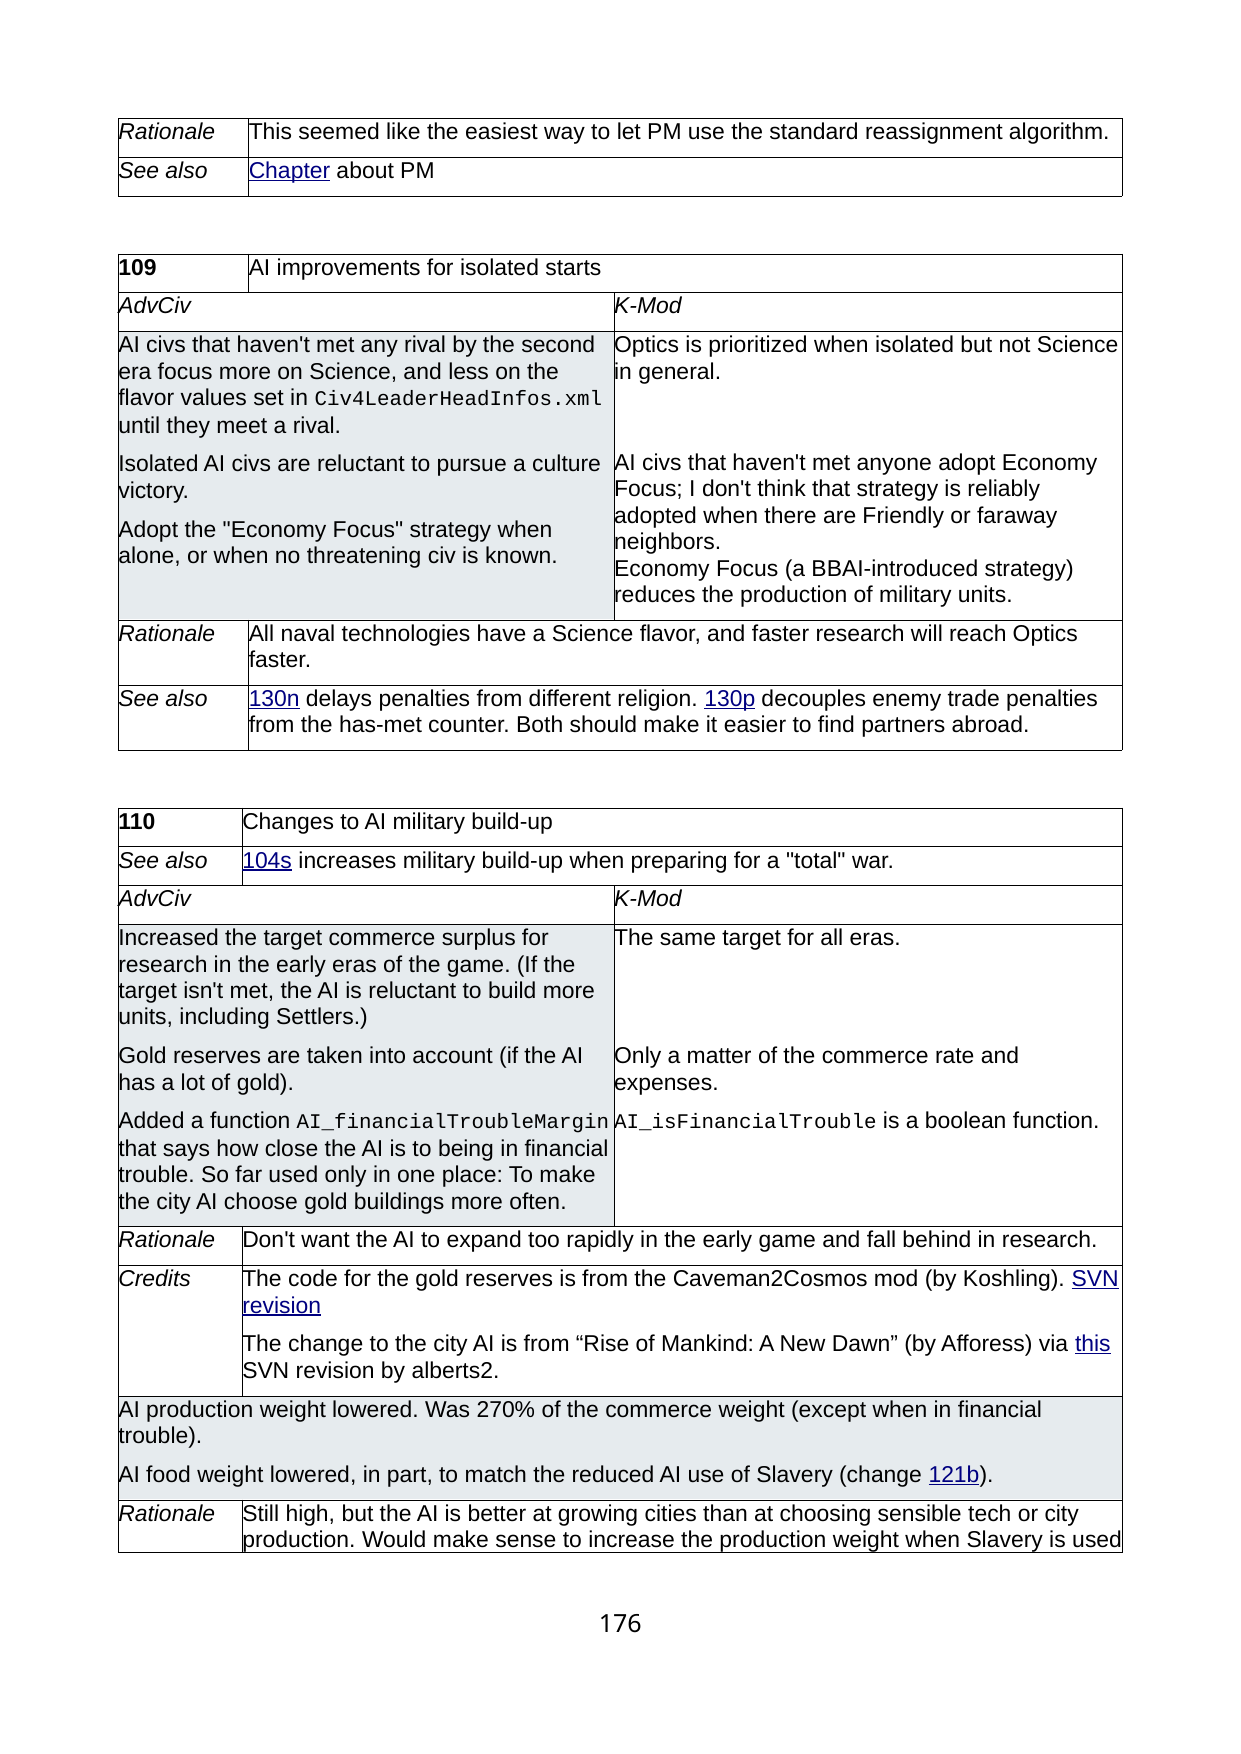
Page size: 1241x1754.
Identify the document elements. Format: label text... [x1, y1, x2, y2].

table_cell Rationale [119, 621, 248, 685]
table_cell Optics is prioritized when isolated but not Science in general. AI civs that haven't met anyone adopt Economy Focus; I don't think that strategy is reliably adopted when there are Friendly or faraway neighbors. Economy Focus (a BBAI-introduced strategy) reduces the production of military units. [615, 332, 1122, 619]
table_cell Increased the target commerce surplus for research in the early eras of the game. (If the target isn't met, the AI is reluctant to build more units, including Settlers.) Gold reserves are taken into account (if the AI has a lot of gold). Added a function AI_financialTroubleMargin that says how close the AI is to being in financial trouble. So far used only in one place: To make the city AI choose gold buildings more often. [119, 925, 614, 1226]
table_cell 104s increases military build-up when preparing for a "total" war. [243, 847, 1122, 885]
table_cell Chapter about PM [249, 158, 1122, 196]
table_cell AI production weight lowered. Was 270% of the commerce weight (except when in financial trouble). AI food weight lowered, in part, to match the reduced AI use of Slavery (change 121b). [119, 1397, 1122, 1499]
table_cell Rationale [119, 119, 248, 157]
table_cell The same target for all eras. Only a matter of the commerce rate and expenses. AI_isFinancialTrouble is a boolean function. [615, 925, 1122, 1226]
table_cell AdvCiv [119, 293, 614, 331]
table_header Changes to AI military build-up [243, 809, 1122, 846]
table_cell Credits [119, 1266, 242, 1396]
table_cell See also [119, 158, 248, 196]
table_cell AdvCiv [119, 886, 614, 924]
table_cell Rationale [119, 1227, 242, 1265]
table_header 110 [119, 809, 242, 846]
table_cell Rationale [119, 1501, 242, 1552]
table_cell 130n delays penalties from different religion. 130p decouples enemy trade penalties from the has-met counter. Both should make it easier to find partners abroad. [249, 686, 1122, 750]
table_header AI improvements for isolated starts [249, 255, 1122, 292]
table_cell This seemed like the easiest way to let PM use the standard reassignment algorithm. [249, 119, 1122, 157]
table_header 109 [119, 255, 248, 292]
table_cell K-Mod [615, 293, 1122, 331]
table_cell See also [119, 847, 242, 885]
table_cell Don't want the AI to expand too rapidly in the early game and fall behind in research. [243, 1227, 1122, 1265]
table_cell The code for the gold reserves is from the Caveman2Cosmos mod (by Koshling). SVN revision The change to the city AI is from “Rise of Mankind: A New Dawn” (by Afforess) via this SVN revision by alberts2. [243, 1266, 1122, 1396]
table_cell See also [119, 686, 248, 750]
table_cell All naval technologies have a Science flavor, and faster research will reach Optics faster. [249, 621, 1122, 685]
table_cell AI civs that haven't met any rival by the second era focus more on Science, and less on the flavor values set in Civ4LeaderHeadInfos.xml until they meet a rival. Isolated AI civs are reluctant to pursue a culture victory. Adopt the "Economy Focus" strategy when alone, or when no threatening civ is known. [119, 332, 614, 619]
table_cell Still high, but the AI is better at growing cities than at choosing sensible tech or city production. Would make sense to increase the production weight when Slavery is used [243, 1501, 1122, 1552]
table_cell K-Mod [615, 886, 1122, 924]
